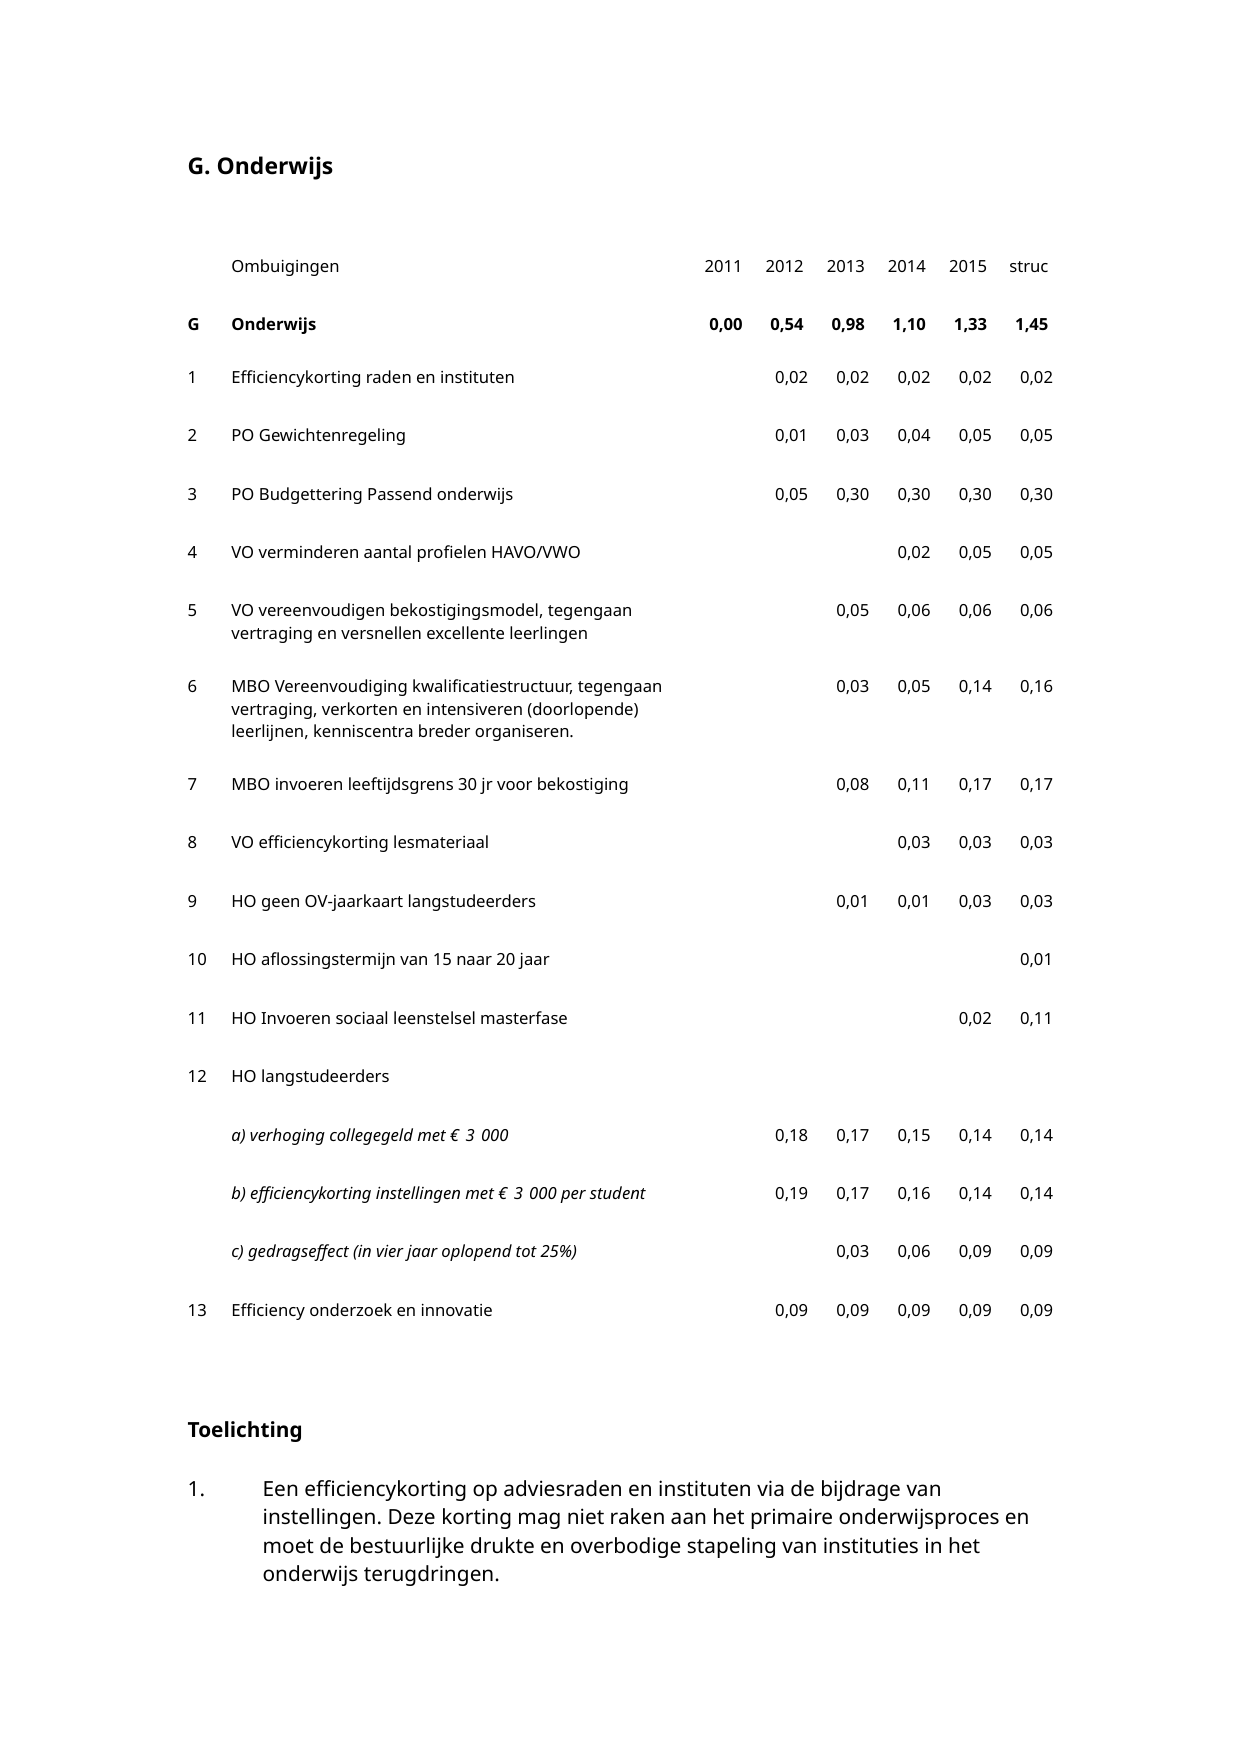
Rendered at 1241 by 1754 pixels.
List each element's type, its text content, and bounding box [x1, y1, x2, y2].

table_cell [747, 1065, 808, 1123]
table_header 2015 [930, 254, 991, 313]
table_cell [686, 365, 747, 424]
table_cell [991, 1065, 1053, 1123]
table_cell [686, 599, 747, 674]
table_cell [747, 948, 808, 1006]
table_cell 0,16 [869, 1182, 930, 1240]
table_cell 0,05 [808, 599, 869, 674]
table_cell 12 [188, 1065, 231, 1123]
table_cell 0,06 [869, 599, 930, 674]
table_cell 0,17 [930, 773, 991, 831]
table_cell VO efficiencykorting lesmateriaal [231, 831, 686, 889]
table_header Ombuigingen [231, 254, 686, 313]
table_cell HO geen OV-jaarkaart langstudeerders [231, 890, 686, 948]
table_cell 0,00 [686, 313, 747, 365]
table_cell [747, 1006, 808, 1065]
table_cell 0,03 [808, 675, 869, 773]
table_header [188, 254, 231, 313]
table_cell [869, 1006, 930, 1065]
table_cell [747, 890, 808, 948]
table_cell [808, 831, 869, 889]
table_cell 0,02 [747, 365, 808, 424]
table_cell 0,14 [930, 1182, 991, 1240]
table_cell 0,05 [747, 482, 808, 541]
table_cell 0,14 [930, 1123, 991, 1182]
table_cell 0,03 [930, 831, 991, 889]
table_cell 8 [188, 831, 231, 889]
table_cell 5 [188, 599, 231, 674]
table_cell [869, 1065, 930, 1123]
table_cell 0,30 [869, 482, 930, 541]
table_cell b) efficiencykorting instellingen met € 3 000 per student [231, 1182, 686, 1240]
table_cell 7 [188, 773, 231, 831]
table_cell 0,19 [747, 1182, 808, 1240]
table_cell 0,05 [991, 424, 1053, 482]
table_cell [686, 675, 747, 773]
table_cell 0,06 [869, 1240, 930, 1298]
table_cell [188, 1182, 231, 1240]
table_cell 0,17 [808, 1182, 869, 1240]
table_cell Efficiency onderzoek en innovatie [231, 1299, 686, 1357]
table_cell [686, 1123, 747, 1182]
table_cell 0,09 [991, 1240, 1053, 1298]
table_header 2013 [808, 254, 869, 313]
table_cell 10 [188, 948, 231, 1006]
table_cell 0,16 [991, 675, 1053, 773]
table_cell 0,11 [869, 773, 930, 831]
table_cell 3 [188, 482, 231, 541]
table_cell [808, 541, 869, 599]
table_cell [686, 1240, 747, 1298]
table_cell VO verminderen aantal profielen HAVO/VWO [231, 541, 686, 599]
table_cell 0,03 [808, 1240, 869, 1298]
table_cell 0,05 [930, 424, 991, 482]
table_cell 0,01 [991, 948, 1053, 1006]
table_cell 0,04 [869, 424, 930, 482]
table_cell MBO invoeren leeftijdsgrens 30 jr voor bekostiging [231, 773, 686, 831]
table_header 2014 [869, 254, 930, 313]
table_cell 0,14 [930, 675, 991, 773]
table_cell Onderwijs [231, 313, 686, 365]
table_cell 0,08 [808, 773, 869, 831]
table_cell 1 [188, 365, 231, 424]
table_cell 1,33 [930, 313, 991, 365]
table_cell [747, 541, 808, 599]
table_cell [686, 890, 747, 948]
table_cell [686, 1182, 747, 1240]
table_cell 0,98 [808, 313, 869, 365]
table_cell 4 [188, 541, 231, 599]
table_cell c) gedragseffect (in vier jaar oplopend tot 25%) [231, 1240, 686, 1298]
subtitle G. Onderwijs [187, 150, 1053, 181]
table_cell G [188, 313, 231, 365]
table_cell 9 [188, 890, 231, 948]
table_cell 0,02 [869, 541, 930, 599]
table_cell VO vereenvoudigen bekostigingsmodel, tegengaan vertraging en versnellen excellente leerlingen [231, 599, 686, 674]
table_cell [686, 1065, 747, 1123]
table_cell 0,09 [930, 1240, 991, 1298]
list Een efficiencykorting op adviesraden en instituten via de bijdrage van instellingen. Deze korting mag niet raken aan het primaire onderwijsproces en moet de bestuurlijke drukte en overbodige stapeling van instituties in het onderwijs terugdringen. [187, 1474, 1053, 1588]
table_cell PO Gewichtenregeling [231, 424, 686, 482]
table_cell HO langstudeerders [231, 1065, 686, 1123]
table_cell a) verhoging collegegeld met € 3 000 [231, 1123, 686, 1182]
table_cell 0,05 [991, 541, 1053, 599]
table_cell 0,30 [930, 482, 991, 541]
table_cell 0,03 [930, 890, 991, 948]
table_cell 0,02 [991, 365, 1053, 424]
table_cell 0,02 [808, 365, 869, 424]
table_cell [747, 773, 808, 831]
table_cell [686, 424, 747, 482]
table_cell [686, 541, 747, 599]
table_cell [869, 948, 930, 1006]
table_cell 0,01 [869, 890, 930, 948]
table_cell 0,02 [930, 365, 991, 424]
table_cell [686, 1299, 747, 1357]
table_cell [686, 831, 747, 889]
table_cell 0,14 [991, 1123, 1053, 1182]
table_cell 6 [188, 675, 231, 773]
table_cell [808, 948, 869, 1006]
table_cell 13 [188, 1299, 231, 1357]
table_cell 0,01 [808, 890, 869, 948]
table_cell 11 [188, 1006, 231, 1065]
table_header struc [991, 254, 1053, 313]
table_cell [188, 1240, 231, 1298]
table_cell [930, 948, 991, 1006]
table_cell 0,30 [808, 482, 869, 541]
table_cell 0,03 [991, 831, 1053, 889]
table_cell 0,03 [991, 890, 1053, 948]
table_cell 2 [188, 424, 231, 482]
table_cell 0,06 [930, 599, 991, 674]
table_cell 0,54 [747, 313, 808, 365]
table_cell [747, 675, 808, 773]
table_cell 0,03 [869, 831, 930, 889]
table_cell 0,30 [991, 482, 1053, 541]
table_cell HO aflossingstermijn van 15 naar 20 jaar [231, 948, 686, 1006]
table_cell 0,03 [808, 424, 869, 482]
table_cell 0,02 [930, 1006, 991, 1065]
table_cell [747, 599, 808, 674]
table_cell [686, 948, 747, 1006]
table_cell 0,06 [991, 599, 1053, 674]
table_cell [930, 1065, 991, 1123]
table_cell 0,01 [747, 424, 808, 482]
table_cell [686, 1006, 747, 1065]
table_cell [188, 1123, 231, 1182]
table_cell 0,17 [808, 1123, 869, 1182]
table_cell [747, 831, 808, 889]
table_cell PO Budgettering Passend onderwijs [231, 482, 686, 541]
table_header 2011 [686, 254, 747, 313]
table_cell 0,05 [869, 675, 930, 773]
table_cell Efficiencykorting raden en instituten [231, 365, 686, 424]
table_cell 0,02 [869, 365, 930, 424]
table_cell 0,05 [930, 541, 991, 599]
table_cell 0,09 [808, 1299, 869, 1357]
table_cell [747, 1240, 808, 1298]
table_cell [686, 773, 747, 831]
table_cell [686, 482, 747, 541]
table_cell 0,11 [991, 1006, 1053, 1065]
table_header 2012 [747, 254, 808, 313]
table_cell 1,10 [869, 313, 930, 365]
table_cell MBO Vereenvoudiging kwalificatiestructuur, tegengaan vertraging, verkorten en intensiveren (doorlopende) leerlijnen, kenniscentra breder organiseren. [231, 675, 686, 773]
text Toelichting [187, 1415, 1053, 1444]
table_cell 0,09 [747, 1299, 808, 1357]
table_cell 0,14 [991, 1182, 1053, 1240]
table_cell 0,17 [991, 773, 1053, 831]
table_cell 1,45 [991, 313, 1053, 365]
table_cell HO Invoeren sociaal leenstelsel masterfase [231, 1006, 686, 1065]
table_cell 0,15 [869, 1123, 930, 1182]
table_cell 0,18 [747, 1123, 808, 1182]
table_cell [808, 1006, 869, 1065]
table_cell [808, 1065, 869, 1123]
table_cell 0,09 [991, 1299, 1053, 1357]
table_cell 0,09 [930, 1299, 991, 1357]
table_cell 0,09 [869, 1299, 930, 1357]
